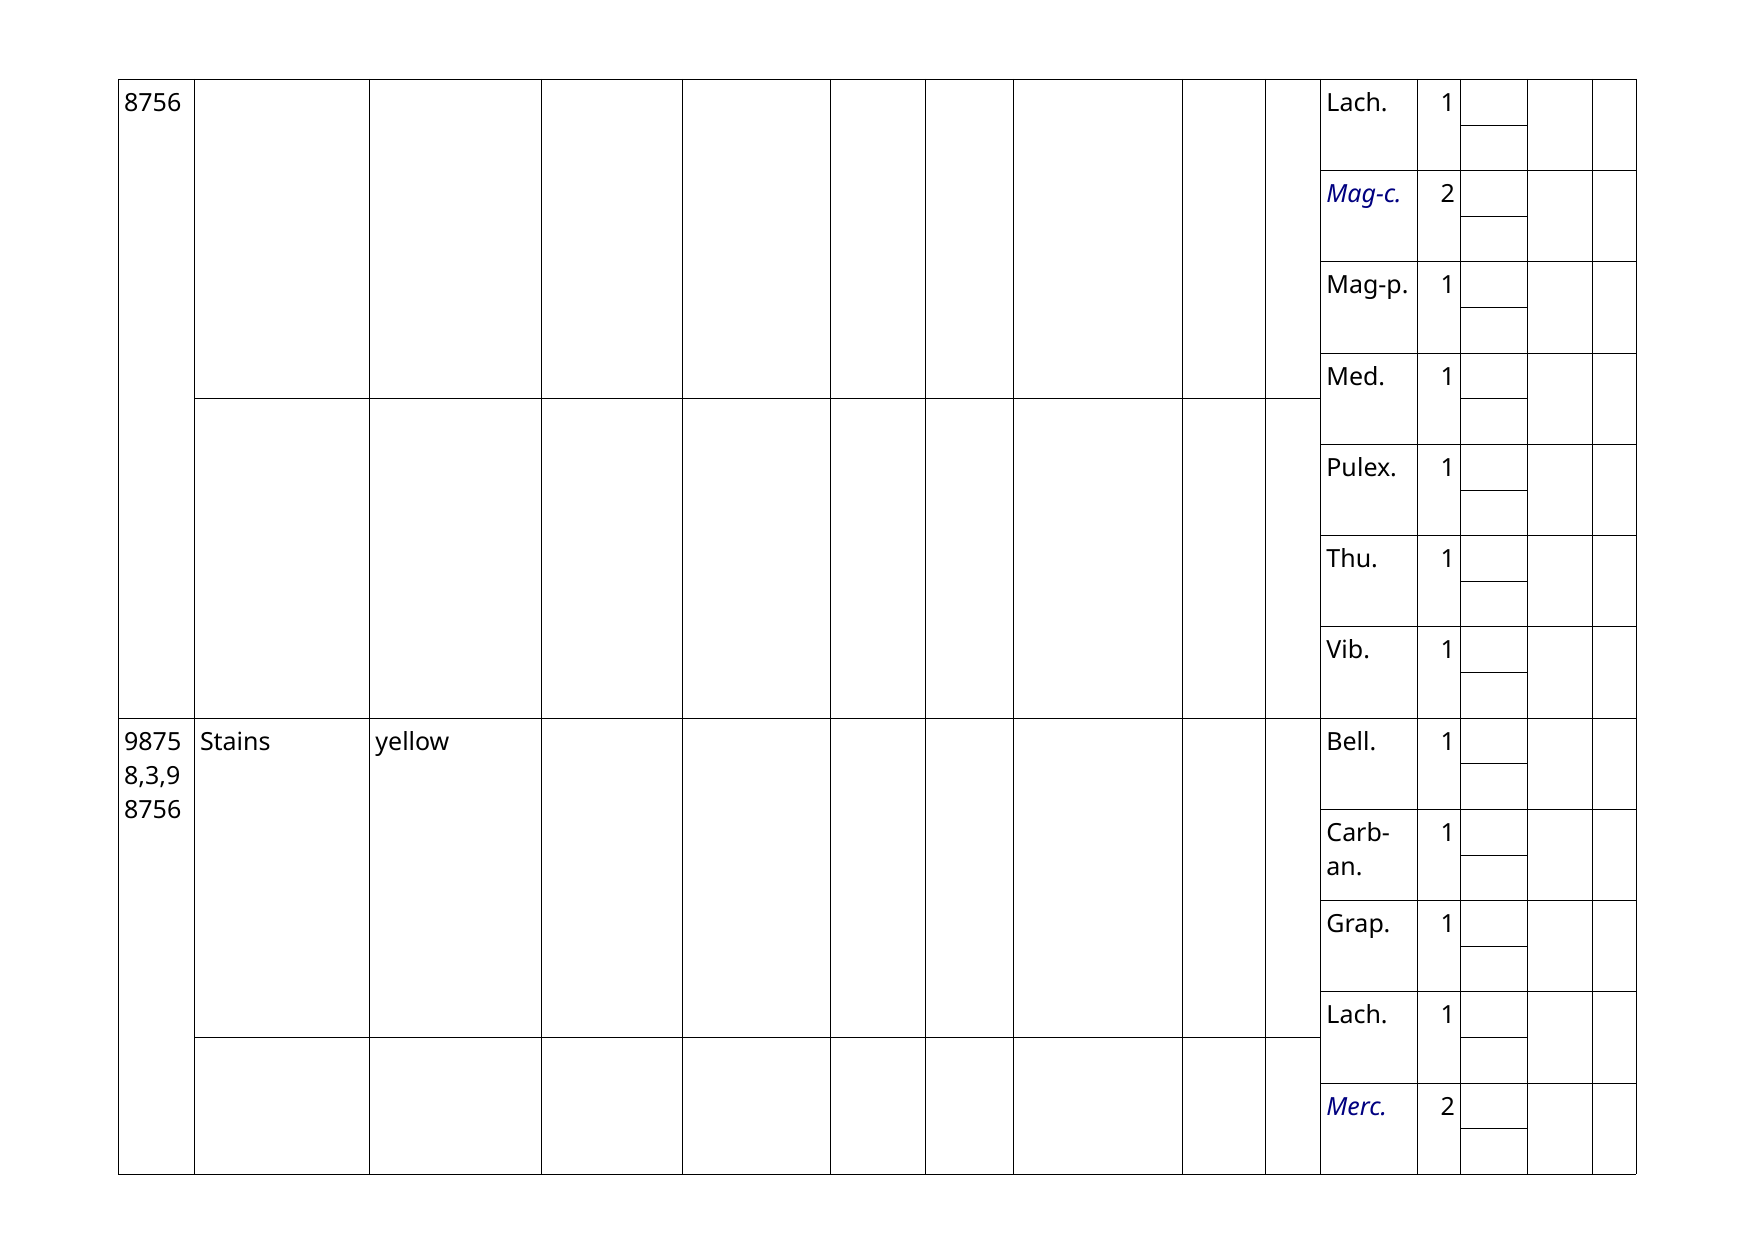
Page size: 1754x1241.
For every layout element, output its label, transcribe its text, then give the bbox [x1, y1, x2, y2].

table_cell [1461, 217, 1527, 261]
table_cell [1528, 810, 1592, 900]
table_cell [1593, 445, 1636, 535]
table_cell [926, 719, 1013, 1037]
table_cell [1528, 1084, 1592, 1174]
table_cell 2 [1418, 1084, 1460, 1174]
table_cell [1014, 719, 1182, 1037]
table_cell [1461, 673, 1527, 718]
table_cell [926, 399, 1013, 718]
table_cell [1183, 399, 1265, 718]
table_cell [1461, 582, 1527, 626]
table_cell [1461, 126, 1527, 170]
table_cell [1528, 80, 1592, 170]
table_cell [1593, 810, 1636, 900]
table_cell 1 [1418, 719, 1460, 809]
table_cell [683, 719, 830, 1037]
table_cell [1528, 627, 1592, 718]
table_cell [195, 80, 369, 398]
table_cell [926, 1038, 1013, 1174]
table_cell [1461, 719, 1527, 763]
table_cell [1593, 627, 1636, 718]
table_cell [1461, 992, 1527, 1037]
table_cell [1461, 80, 1527, 124]
table_cell [683, 399, 830, 718]
table_cell [1461, 491, 1527, 535]
table_cell [542, 399, 682, 718]
table_cell [195, 1038, 369, 1174]
table_cell Lach. [1321, 992, 1417, 1083]
table_cell [1528, 354, 1592, 444]
table_cell [1461, 308, 1527, 353]
table_cell [1461, 354, 1527, 398]
table_cell [683, 80, 830, 398]
table_cell [195, 399, 369, 718]
table_cell [1593, 354, 1636, 444]
table_cell [1528, 719, 1592, 809]
table_cell [1461, 810, 1527, 854]
table_cell [1461, 627, 1527, 672]
table_cell Carb-an. [1321, 810, 1417, 900]
table_cell [1266, 1038, 1320, 1174]
table_cell [542, 719, 682, 1037]
table_cell 1 [1418, 627, 1460, 718]
table_cell [370, 80, 541, 398]
table_cell Thu. [1321, 536, 1417, 626]
table_cell [831, 1038, 925, 1174]
table_cell 8756 [119, 80, 194, 718]
table_cell [1461, 856, 1527, 900]
table_cell [1593, 171, 1636, 261]
table_cell 2 [1418, 171, 1460, 261]
table_cell [1266, 719, 1320, 1037]
table_cell [1461, 536, 1527, 581]
table_cell [1183, 719, 1265, 1037]
table_cell [1183, 1038, 1265, 1174]
table_cell Bell. [1321, 719, 1417, 809]
table_cell 98758,3,98756 [119, 719, 194, 1174]
table_cell [1266, 399, 1320, 718]
table_cell 1 [1418, 810, 1460, 900]
table_cell [1461, 1038, 1527, 1083]
table_cell [1593, 719, 1636, 809]
table_cell [1528, 536, 1592, 626]
table_cell [1266, 80, 1320, 398]
table_cell [831, 80, 925, 398]
table_cell 1 [1418, 992, 1460, 1083]
table_cell [1461, 1129, 1527, 1174]
table_cell 1 [1418, 445, 1460, 535]
table_cell [831, 719, 925, 1037]
table_cell [683, 1038, 830, 1174]
table_cell [1183, 80, 1265, 398]
table_cell [926, 80, 1013, 398]
table_cell 1 [1418, 262, 1460, 353]
table_cell [1461, 262, 1527, 307]
table_cell Stains [195, 719, 369, 1037]
table_cell [1528, 445, 1592, 535]
table_cell [1593, 1084, 1636, 1174]
table_cell [1461, 901, 1527, 946]
table_cell [1461, 764, 1527, 809]
table_cell [1593, 536, 1636, 626]
table_cell [1461, 1084, 1527, 1128]
table_cell Mag-p. [1321, 262, 1417, 353]
table_cell [1593, 262, 1636, 353]
table_cell [370, 1038, 541, 1174]
table_cell [542, 1038, 682, 1174]
table_cell [1528, 901, 1592, 991]
table_cell Grap. [1321, 901, 1417, 991]
table_cell Lach. [1321, 80, 1417, 170]
table_cell [1528, 992, 1592, 1083]
table_cell yellow [370, 719, 541, 1037]
table_cell [1593, 992, 1636, 1083]
table_cell 1 [1418, 536, 1460, 626]
table_cell 1 [1418, 354, 1460, 444]
table_cell [1014, 1038, 1182, 1174]
table_cell [831, 399, 925, 718]
table_cell 1 [1418, 80, 1460, 170]
table_cell [1461, 445, 1527, 489]
table_cell [370, 399, 541, 718]
table_cell Pulex. [1321, 445, 1417, 535]
table_cell 1 [1418, 901, 1460, 991]
table_cell [1461, 399, 1527, 444]
table_cell Mag-c. [1321, 171, 1417, 261]
table_cell [542, 80, 682, 398]
table_cell Merc. [1321, 1084, 1417, 1174]
table_cell Med. [1321, 354, 1417, 444]
table_cell [1528, 171, 1592, 261]
table_cell Vib. [1321, 627, 1417, 718]
table_cell [1014, 80, 1182, 398]
table_cell [1593, 80, 1636, 170]
table_cell [1528, 262, 1592, 353]
table_cell [1461, 947, 1527, 991]
table_cell [1461, 171, 1527, 216]
table_cell [1014, 399, 1182, 718]
table_cell [1593, 901, 1636, 991]
